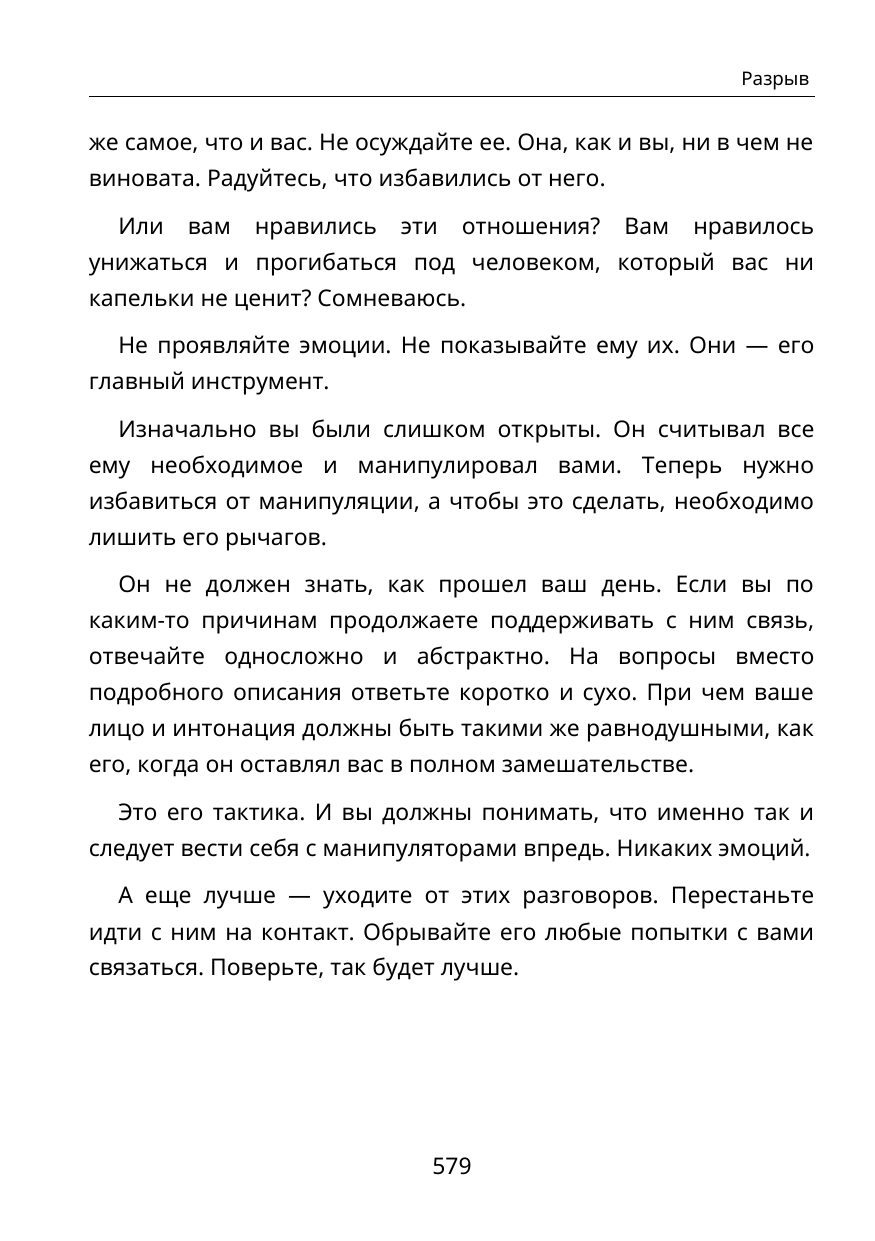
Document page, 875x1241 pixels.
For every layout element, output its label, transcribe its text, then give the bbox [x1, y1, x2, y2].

text Он не должен знать, как прошел ваш день. Если вы по каким-то причинам продолжаете поддерживать с ним связь, отвечайте односложно и абстрактно. На вопросы вместо подробного описания ответьте коротко и сухо. При чем ваше лицо и интонация должны быть такими же равнодушными, как его, когда он оставлял вас в полном замешательстве. [88, 568, 815, 779]
text Это его тактика. И вы должны понимать, что именно так и следует вести себя с манипуляторами впредь. Никаких эмоций. [88, 796, 815, 863]
text А еще лучше — уходите от этих разговоров. Перестаньте идти с ним на контакт. Обрывайте его любые попытки с вами связаться. Поверьте, так будет лучше. [88, 879, 815, 983]
text Изначально вы были слишком открыты. Он считывал все ему необходимое и манипулировал вами. Теперь нужно избавиться от манипуляции, а чтобы это сделать, необходимо лишить его рычагов. [88, 413, 815, 552]
text же самое, что и вас. Не осуждайте ее. Она, как и вы, ни в чем не виновата. Радуйтесь, что избавились от него. [88, 126, 815, 193]
text Или вам нравились эти отношения? Вам нравилось унижаться и прогибаться под человеком, который вас ни капельки не ценит? Сомневаюсь. [88, 210, 815, 313]
text Не проявляйте эмоции. Не показывайте ему их. Они — его главный инструмент. [88, 329, 815, 396]
